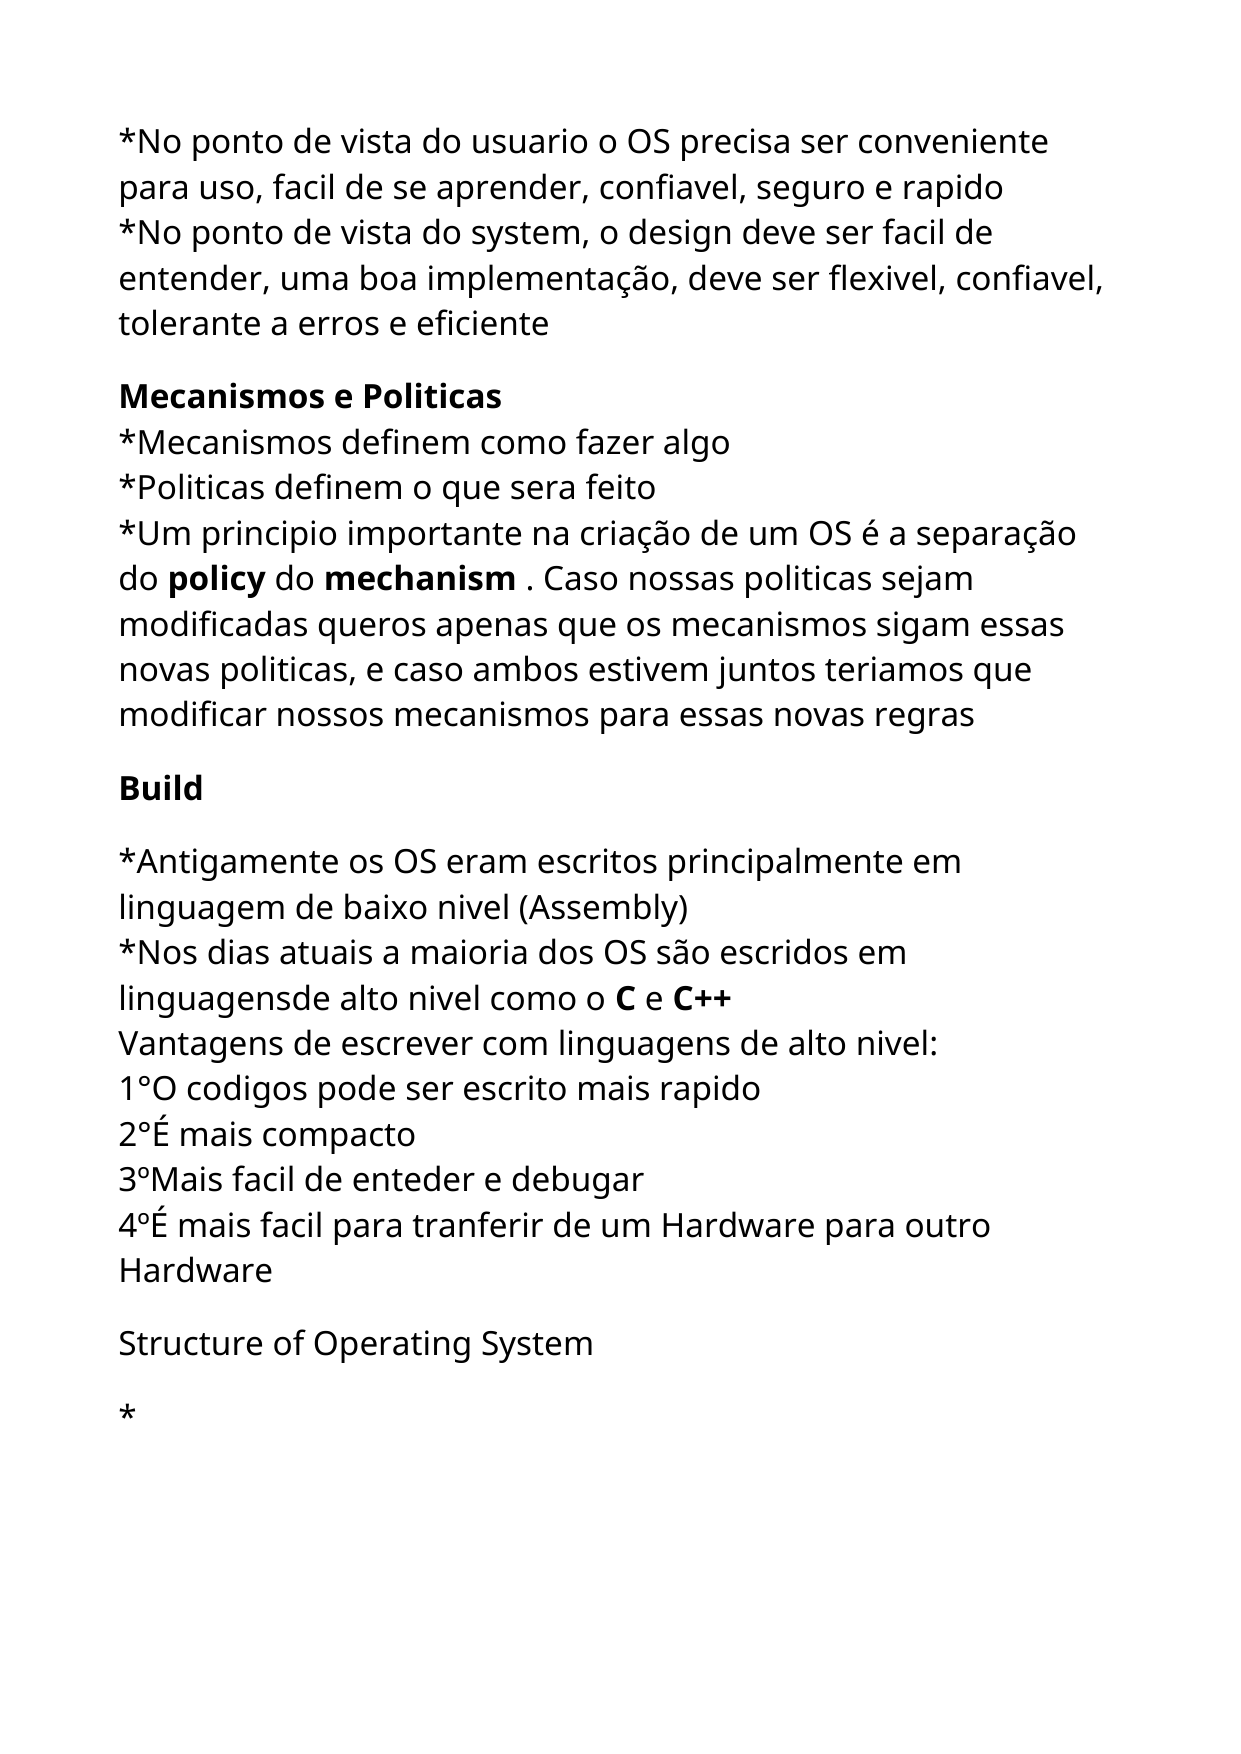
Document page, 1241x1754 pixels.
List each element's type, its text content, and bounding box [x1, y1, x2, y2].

text * [118, 1394, 1122, 1439]
text *Mecanismos definem como fazer algo [118, 419, 1122, 464]
text 4ºÉ mais facil para tranferir de um Hardware para outro Hardware [118, 1201, 1122, 1292]
text *Politicas definem o que sera feito [118, 464, 1122, 509]
text Structure of Operating System [118, 1320, 1122, 1366]
text *No ponto de vista do system, o design deve ser facil de entender, uma boa implementação, deve ser flexivel, confiavel, tolerante a erros e eficiente [118, 209, 1122, 345]
text *Nos dias atuais a maioria dos OS são escridos em linguagensde alto nivel como o C e C++ [118, 929, 1122, 1020]
text 1°O codigos pode ser escrito mais rapido [118, 1065, 1122, 1111]
text 3ºMais facil de enteder e debugar [118, 1156, 1122, 1201]
text Vantagens de escrever com linguagens de alto nivel: [118, 1020, 1122, 1065]
text Mecanismos e Politicas [118, 373, 1122, 419]
text *No ponto de vista do usuario o OS precisa ser conveniente para uso, facil de se aprender, confiavel, seguro e rapido [118, 118, 1122, 209]
text *Um principio importante na criação de um OS é a separação do policy do mechanism . Caso nossas politicas sejam modificadas queros apenas que os mecanismos sigam essas novas politicas, e caso ambos estivem juntos teriamos que modificar nossos mecanismos para essas novas regras [118, 509, 1122, 737]
text *Antigamente os OS eram escritos principalmente em linguagem de baixo nivel (Assembly) [118, 838, 1122, 929]
text 2°É mais compacto [118, 1111, 1122, 1156]
text Build [118, 764, 1122, 810]
